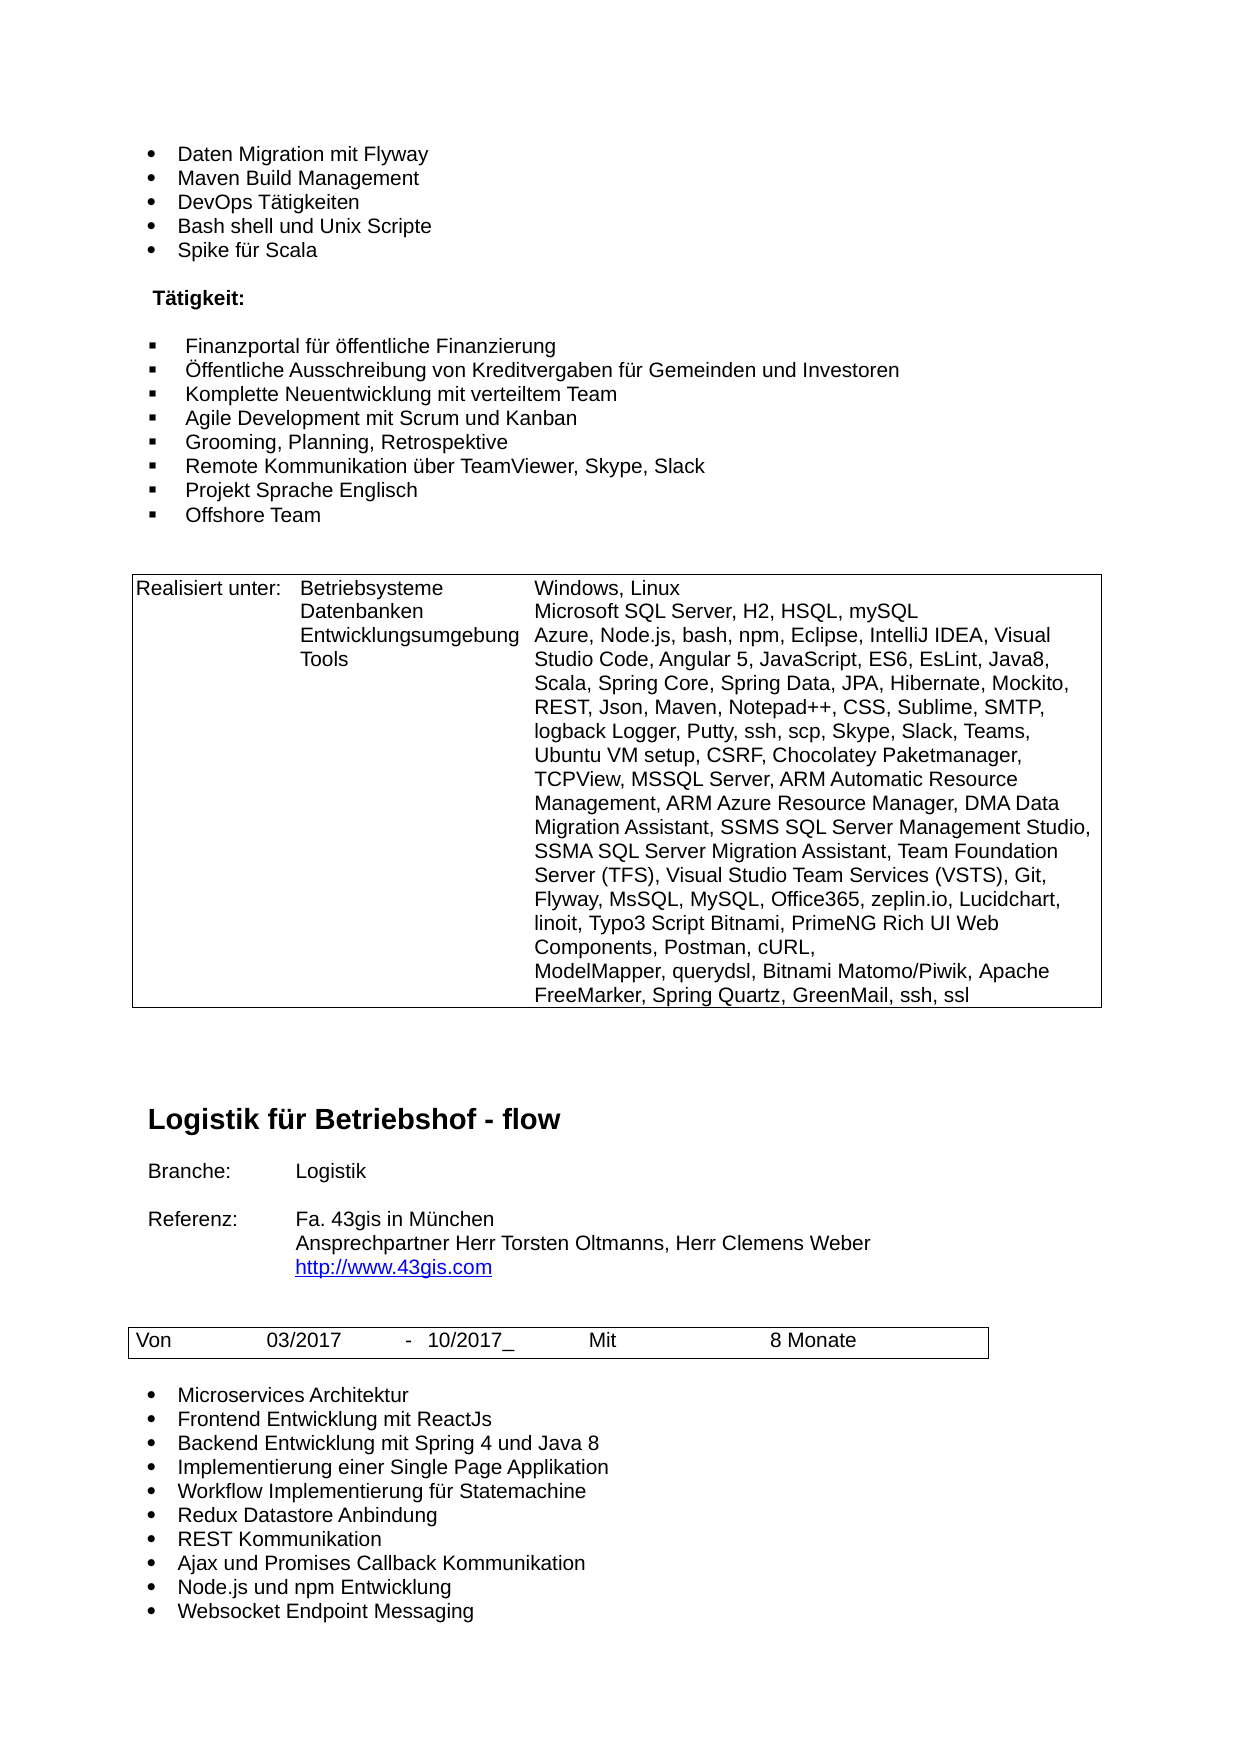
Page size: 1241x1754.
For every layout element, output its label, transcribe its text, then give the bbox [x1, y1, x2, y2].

list Offshore Team [148, 502, 1110, 526]
list Frontend Entwicklung mit ReactJs [148, 1406, 1110, 1431]
table_cell Azure, Node.js, bash, npm, Eclipse, IntelliJ IDEA, Visual Studio Code, Angular 5, JavaScript, ES6, EsLint, Java8, Scala, Spring Core, Spring Data, JPA, Hibernate, Mockito, REST, Json, Maven, Notepad++, CSS, Sublime, SMTP, logback Logger, Putty, ssh, scp, Skype, Slack, Teams, Ubuntu VM setup, CSRF, Chocolatey Paketmanager, TCPView, MSSQL Server, ARM Automatic Resource Management, ARM Azure Resource Manager, DMA Data Migration Assistant, SSMS SQL Server Management Studio, SSMA SQL Server Migration Assistant, Team Foundation Server (TFS), Visual Studio Team Services (VSTS), Git, Flyway, MsSQL, MySQL, Office365, zeplin.io, Lucidchart, linoit, Typo3 Script Bitnami, PrimeNG Rich UI Web Components, Postman, cURL, ModelMapper, querydsl, Bitnami Matomo/Piwik, Apache FreeMarker, Spring Quartz, GreenMail, ssh, ssl [531, 623, 1101, 1007]
text Referenz: Fa. 43gis in München [148, 1207, 1110, 1231]
table_header Windows, Linux Microsoft SQL Server, H2, HSQL, mySQL [531, 575, 1101, 623]
list Komplette Neuentwicklung mit verteiltem Team [148, 382, 1110, 406]
subtitle Logistik für Betriebshof - flow [148, 1102, 1110, 1135]
list Remote Kommunikation über TeamViewer, Skype, Slack [148, 454, 1110, 478]
list Redux Datastore Anbindung [148, 1503, 1110, 1527]
table_header Mit [581, 1328, 762, 1357]
table_cell Entwicklungsumgebung Tools [297, 623, 531, 1007]
table_header 03/2017 [259, 1328, 398, 1357]
text Tätigkeit: [152, 286, 1110, 310]
list Projekt Sprache Englisch [148, 478, 1110, 502]
list Backend Entwicklung mit Spring 4 und Java 8 [148, 1431, 1110, 1454]
list Grooming, Planning, Retrospektive [148, 430, 1110, 454]
table_header 10/2017_ [420, 1328, 581, 1357]
list Maven Build Management [148, 166, 1110, 190]
table_header Realisiert unter: [133, 575, 297, 623]
text Branche: Logistik [148, 1159, 1110, 1183]
list Bash shell und Unix Scripte [148, 214, 1110, 238]
list Ajax und Promises Callback Kommunikation [148, 1551, 1110, 1575]
table_header Betriebsysteme Datenbanken [297, 575, 531, 623]
text http://www.43gis.com [221, 1255, 1110, 1279]
list Öffentliche Ausschreibung von Kreditvergaben für Gemeinden und Investoren [148, 358, 1110, 382]
list REST Kommunikation [148, 1527, 1110, 1551]
list Node.js und npm Entwicklung [148, 1575, 1110, 1599]
table_cell [133, 623, 297, 1007]
list Agile Development mit Scrum und Kanban [148, 406, 1110, 430]
list Websocket Endpoint Messaging [148, 1599, 1110, 1623]
list Implementierung einer Single Page Applikation [148, 1454, 1110, 1479]
list Workflow Implementierung für Statemachine [148, 1479, 1110, 1503]
list Microservices Architektur [148, 1382, 1110, 1406]
table_header 8 Monate [763, 1328, 988, 1357]
list DevOps Tätigkeiten [148, 190, 1110, 214]
text Ansprechpartner Herr Torsten Oltmanns, Herr Clemens Weber [148, 1231, 1110, 1255]
list Finanzportal für öffentliche Finanzierung [148, 334, 1110, 358]
list Daten Migration mit Flyway [148, 142, 1110, 166]
list Spike für Scala [148, 238, 1110, 262]
table_header - [398, 1328, 420, 1357]
table_header Von [129, 1328, 259, 1357]
